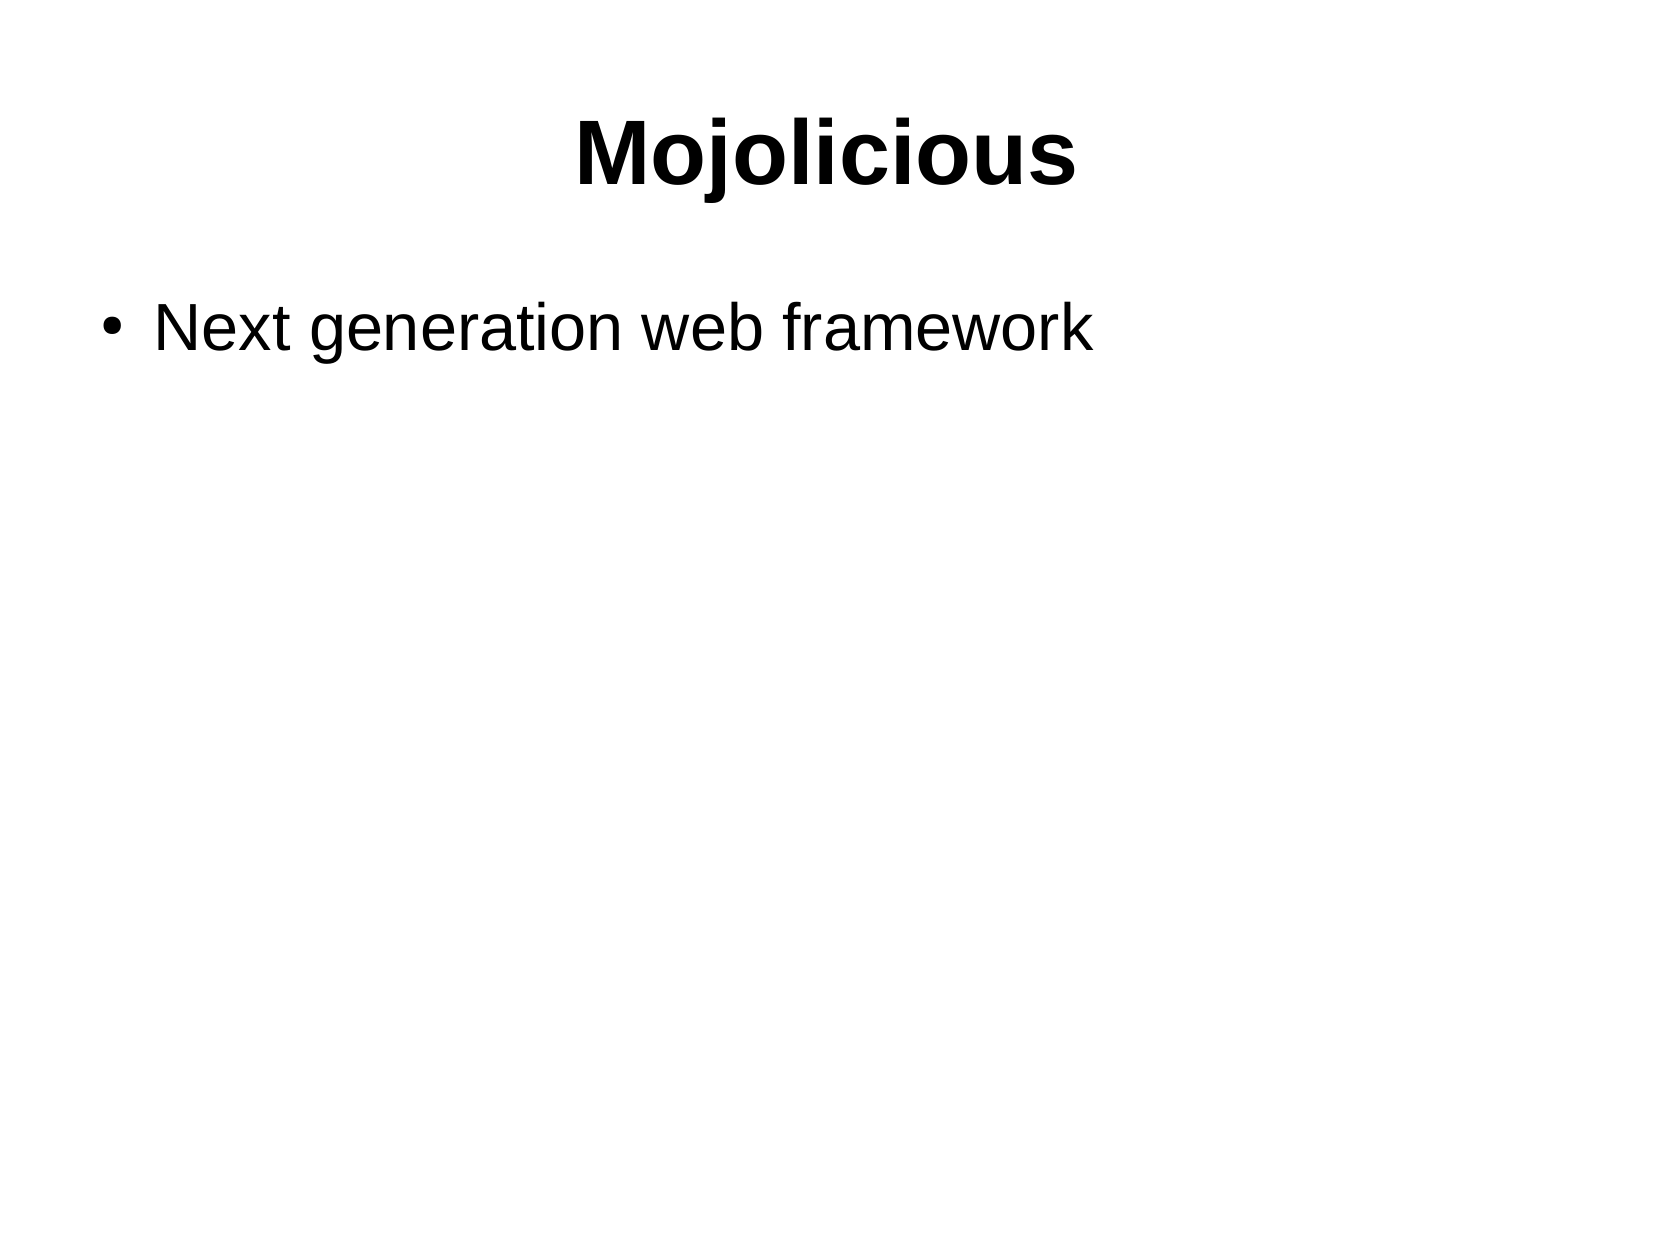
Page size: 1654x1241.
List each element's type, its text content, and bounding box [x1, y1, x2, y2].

list Next generation web framework [82, 290, 1538, 1010]
title Mojolicious [82, 49, 1571, 257]
